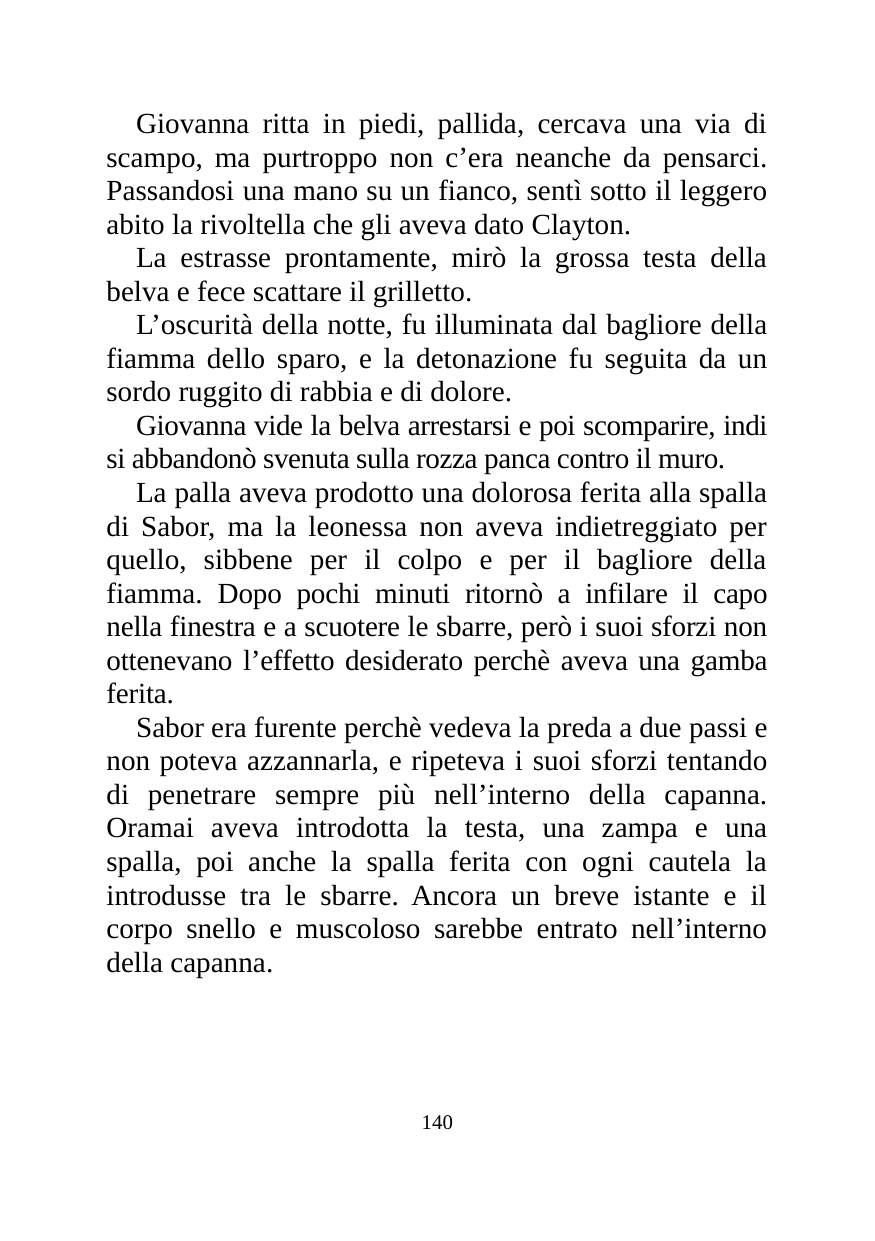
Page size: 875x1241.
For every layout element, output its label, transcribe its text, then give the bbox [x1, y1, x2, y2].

text La estrasse prontamente, mirò la grossa testa della belva e fece scattare il grilletto. [106, 240, 768, 307]
text La palla aveva prodotto una dolorosa ferita alla spalla di Sabor, ma la leonessa non aveva indietreggiato per quello, sibbene per il colpo e per il bagliore della fiamma. Dopo pochi minuti ritornò a infilare il capo nella finestra e a scuotere le sbarre, però i suoi sforzi non ottenevano l’effetto desiderato perchè aveva una gamba ferita. [106, 475, 768, 710]
text Giovanna ritta in piedi, pallida, cercava una via di scampo, ma purtroppo non c’era neanche da pensarci. Passandosi una mano su un fianco, sentì sotto il leggero abito la rivoltella che gli aveva dato Clayton. [106, 106, 768, 240]
text L’oscurità della notte, fu illuminata dal bagliore della fiamma dello sparo, e la detonazione fu seguita da un sordo ruggito di rabbia e di dolore. [106, 307, 768, 408]
text Sabor era furente perchè vedeva la preda a due passi e non poteva azzannarla, e ripeteva i suoi sforzi tentando di penetrare sempre più nell’interno della capanna. Oramai aveva introdotta la testa, una zampa e una spalla, poi anche la spalla ferita con ogni cautela la introdusse tra le sbarre. Ancora un breve istante e il corpo snello e muscoloso sarebbe entrato nell’interno della capanna. [106, 710, 768, 978]
text Giovanna vide la belva arrestarsi e poi scomparire, indi si abbandonò svenuta sulla rozza panca contro il muro. [106, 408, 768, 475]
